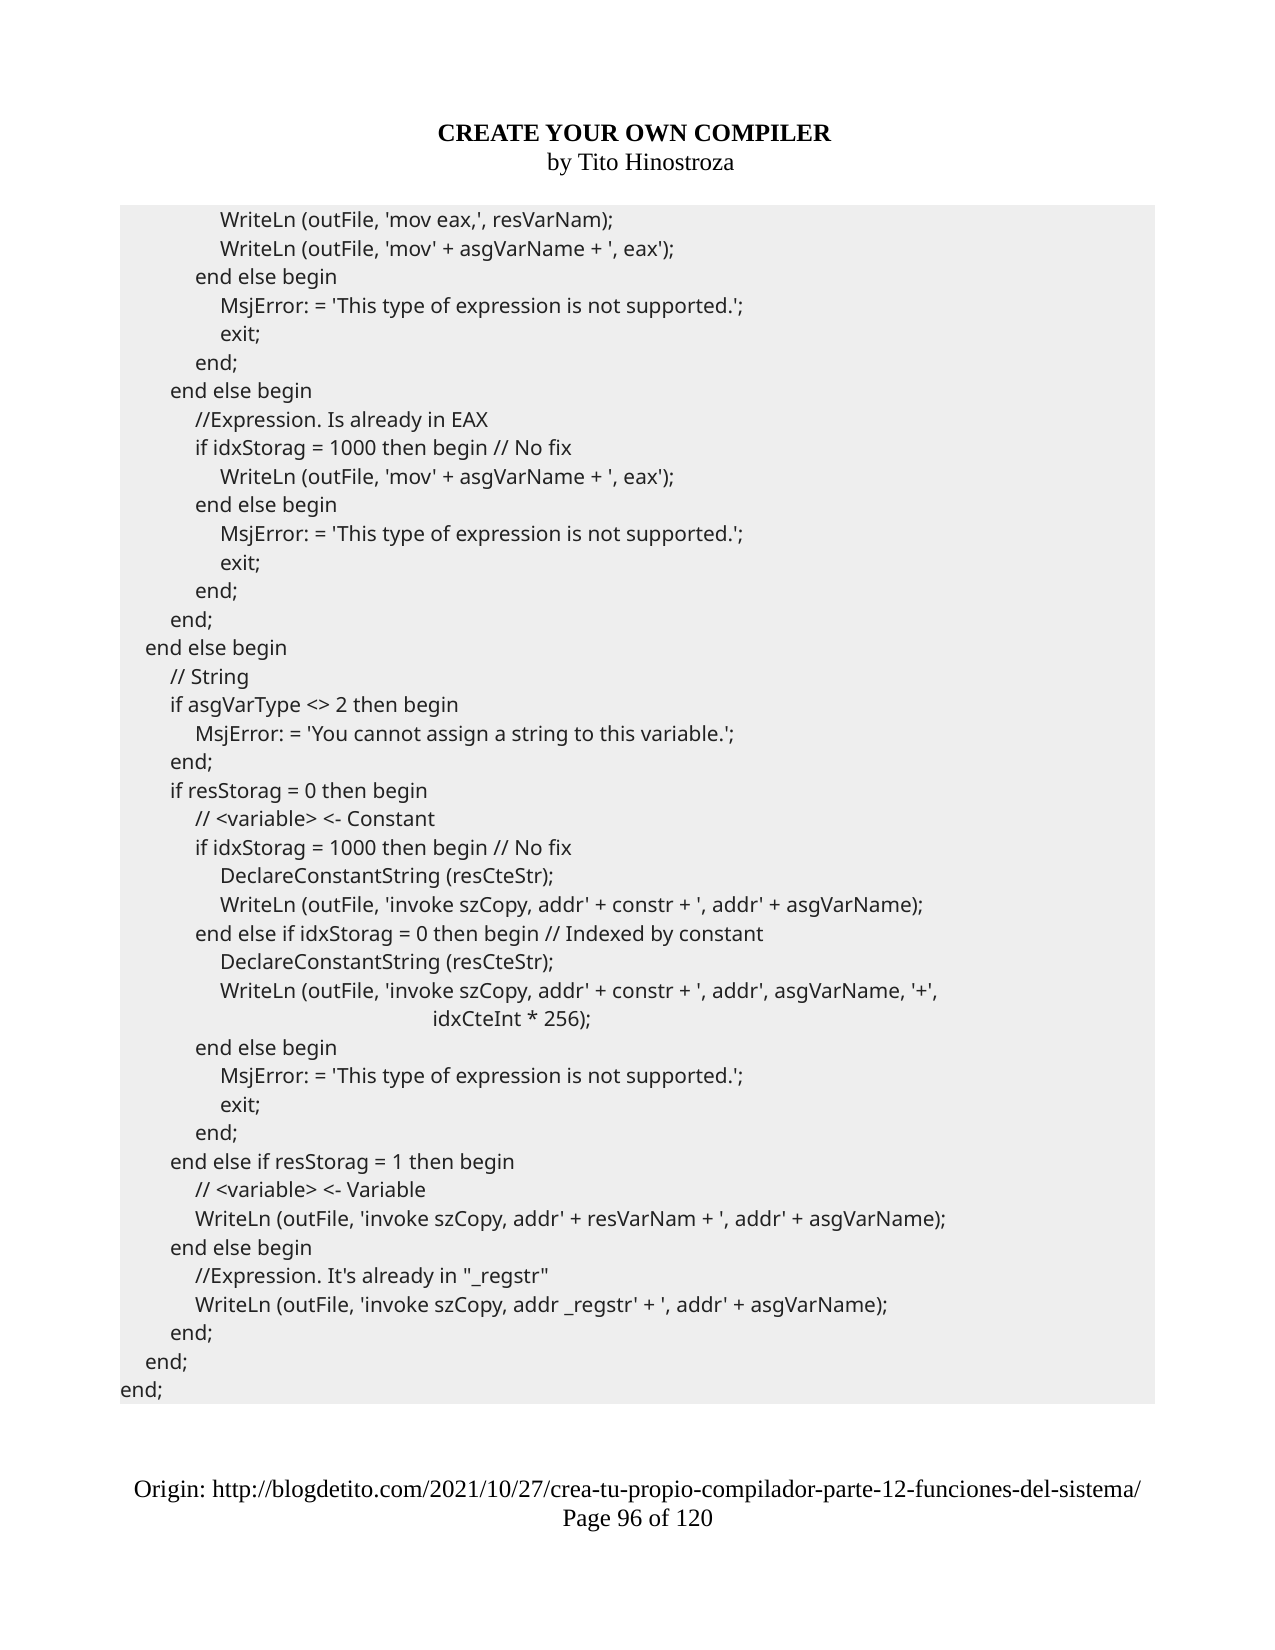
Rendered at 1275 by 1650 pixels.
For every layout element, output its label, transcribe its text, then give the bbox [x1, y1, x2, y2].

text end; [120, 1375, 1155, 1404]
text exit; [120, 1090, 1155, 1118]
text DeclareConstantString (resCteStr); [120, 862, 1155, 890]
text end else if resStorag = 1 then begin [120, 1147, 1155, 1176]
text if resStorag = 0 then begin [120, 776, 1155, 804]
text end; [120, 605, 1155, 633]
text WriteLn (outFile, 'invoke szCopy, addr' + constr + ', addr', asgVarName, '+', [120, 976, 1155, 1004]
text // String [120, 662, 1155, 690]
text WriteLn (outFile, 'mov' + asgVarName + ', eax'); [120, 234, 1155, 262]
text exit; [120, 319, 1155, 348]
text MsjError: = 'This type of expression is not supported.'; [120, 291, 1155, 319]
text WriteLn (outFile, 'invoke szCopy, addr' + constr + ', addr' + asgVarName); [120, 890, 1155, 919]
text if asgVarType <> 2 then begin [120, 690, 1155, 719]
text end; [120, 348, 1155, 376]
text end; [120, 747, 1155, 776]
text WriteLn (outFile, 'mov eax,', resVarNam); [120, 205, 1155, 234]
text end else begin [120, 376, 1155, 405]
text MsjError: = 'You cannot assign a string to this variable.'; [120, 719, 1155, 747]
text end else begin [120, 262, 1155, 291]
text if idxStorag = 1000 then begin // No fix [120, 433, 1155, 462]
text DeclareConstantString (resCteStr); [120, 947, 1155, 976]
text end; [120, 1318, 1155, 1347]
text //Expression. It's already in "_regstr" [120, 1261, 1155, 1290]
text // <variable> <- Variable [120, 1176, 1155, 1204]
text end; [120, 1118, 1155, 1147]
text end else begin [120, 1233, 1155, 1261]
text end else begin [120, 1033, 1155, 1061]
text end else if idxStorag = 0 then begin // Indexed by constant [120, 919, 1155, 947]
text //Expression. Is already in EAX [120, 405, 1155, 433]
text idxCteInt * 256); [120, 1004, 1155, 1033]
text WriteLn (outFile, 'invoke szCopy, addr _regstr' + ', addr' + asgVarName); [120, 1290, 1155, 1318]
text end else begin [120, 491, 1155, 519]
text WriteLn (outFile, 'mov' + asgVarName + ', eax'); [120, 462, 1155, 491]
text MsjError: = 'This type of expression is not supported.'; [120, 1061, 1155, 1090]
text end; [120, 1347, 1155, 1375]
text MsjError: = 'This type of expression is not supported.'; [120, 519, 1155, 548]
text end else begin [120, 633, 1155, 662]
text exit; [120, 548, 1155, 576]
text WriteLn (outFile, 'invoke szCopy, addr' + resVarNam + ', addr' + asgVarName); [120, 1204, 1155, 1233]
text end; [120, 576, 1155, 605]
text // <variable> <- Constant [120, 804, 1155, 833]
text if idxStorag = 1000 then begin // No fix [120, 833, 1155, 862]
